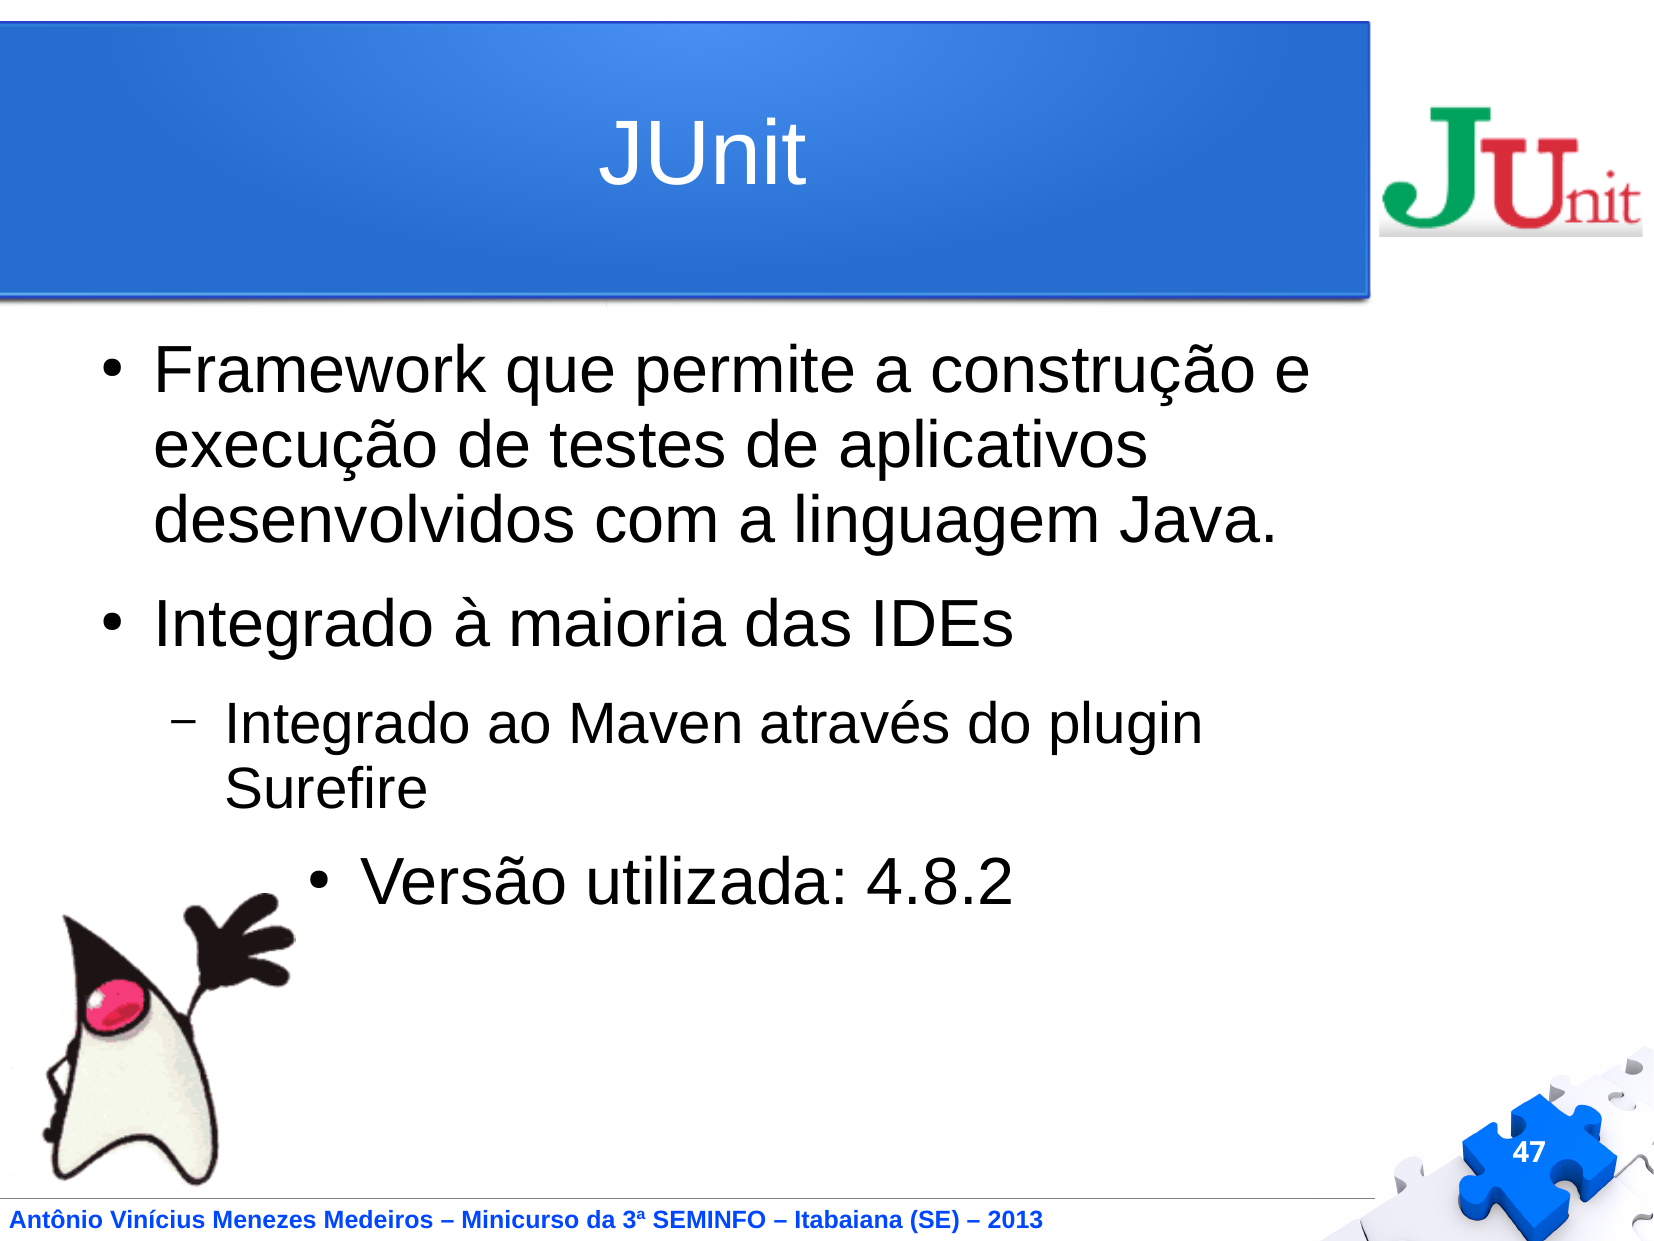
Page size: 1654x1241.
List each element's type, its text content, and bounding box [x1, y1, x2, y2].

picture [0, 21, 1375, 307]
list Framework que permite a construção e execução de testes de aplicativos desenvolvidos com a linguagem Java. Integrado à maioria das IDEs Integrado ao Maven através do plugin Surefire Versão utilizada: 4.8.2 [82, 332, 1356, 1052]
title JUnit [82, 49, 1323, 257]
picture [1311, 983, 1654, 1241]
picture [11, 893, 296, 1189]
picture [1379, 94, 1647, 237]
